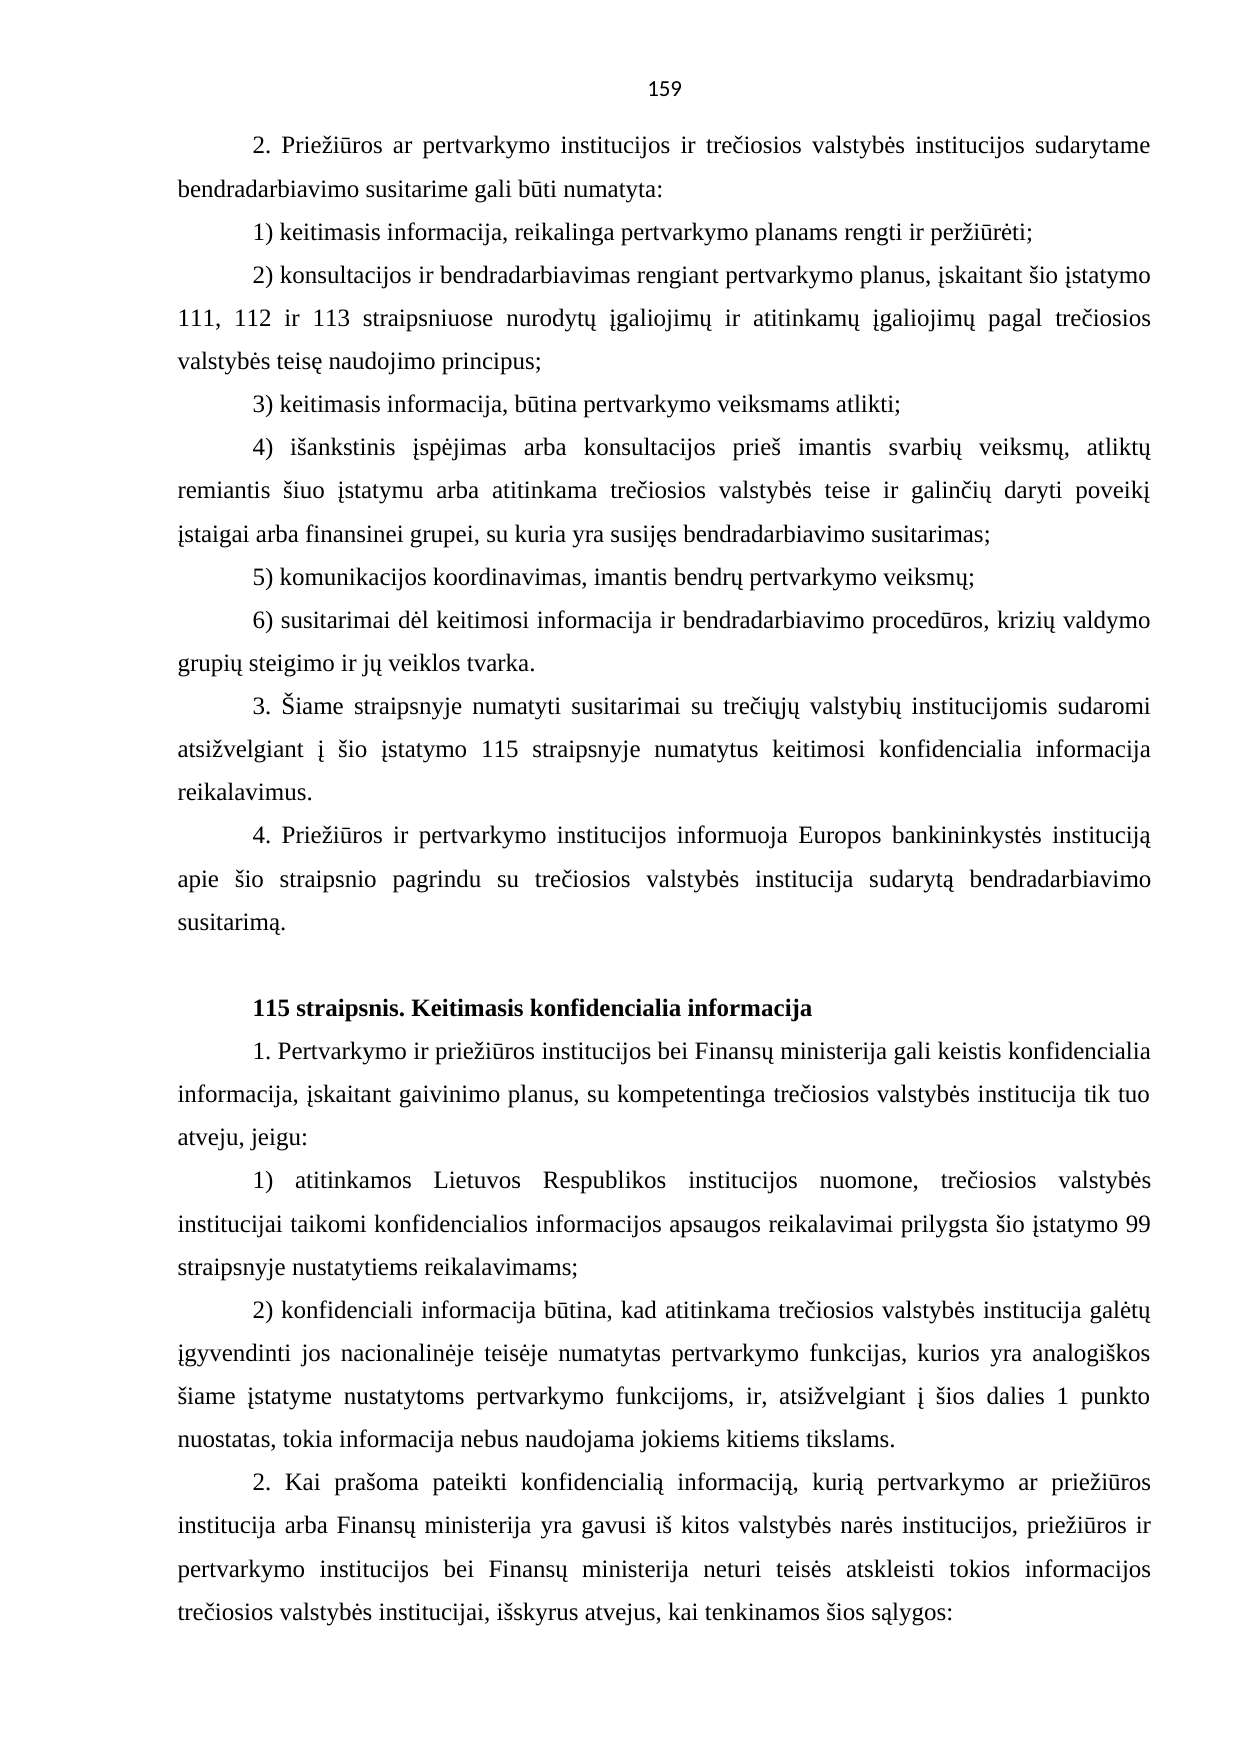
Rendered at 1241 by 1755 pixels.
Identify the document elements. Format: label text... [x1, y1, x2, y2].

text 1. Pertvarkymo ir priežiūros institucijos bei Finansų ministerija gali keistis konfidencialia informacija, įskaitant gaivinimo planus, su kompetentinga trečiosios valstybės institucija tik tuo atveju, jeigu: [177, 1036, 1152, 1151]
text 115 straipsnis. Keitimasis konfidencialia informacija [177, 993, 1152, 1022]
text 5) komunikacijos koordinavimas, imantis bendrų pertvarkymo veiksmų; [177, 562, 1152, 591]
text 1) atitinkamos Lietuvos Respublikos institucijos nuomone, trečiosios valstybės institucijai taikomi konfidencialios informacijos apsaugos reikalavimai prilygsta šio įstatymo 99 straipsnyje nustatytiems reikalavimams; [177, 1166, 1152, 1281]
text 4) išankstinis įspėjimas arba konsultacijos prieš imantis svarbių veiksmų, atliktų remiantis šiuo įstatymu arba atitinkama trečiosios valstybės teise ir galinčių daryti poveikį įstaigai arba finansinei grupei, su kuria yra susijęs bendradarbiavimo susitarimas; [177, 432, 1152, 547]
text 3. Šiame straipsnyje numatyti susitarimai su trečiųjų valstybių institucijomis sudaromi atsižvelgiant į šio įstatymo 115 straipsnyje numatytus keitimosi konfidencialia informacija reikalavimus. [177, 691, 1152, 806]
text 2) konfidenciali informacija būtina, kad atitinkama trečiosios valstybės institucija galėtų įgyvendinti jos nacionalinėje teisėje numatytas pertvarkymo funkcijas, kurios yra analogiškos šiame įstatyme nustatytoms pertvarkymo funkcijoms, ir, atsižvelgiant į šios dalies 1 punkto nuostatas, tokia informacija nebus naudojama jokiems kitiems tikslams. [177, 1295, 1152, 1453]
text 2. Kai prašoma pateikti konfidencialią informaciją, kurią pertvarkymo ar priežiūros institucija arba Finansų ministerija yra gavusi iš kitos valstybės narės institucijos, priežiūros ir pertvarkymo institucijos bei Finansų ministerija neturi teisės atskleisti tokios informacijos trečiosios valstybės institucijai, išskyrus atvejus, kai tenkinamos šios sąlygos: [177, 1467, 1152, 1626]
text 6) susitarimai dėl keitimosi informacija ir bendradarbiavimo procedūros, krizių valdymo grupių steigimo ir jų veiklos tvarka. [177, 605, 1152, 677]
text 1) keitimasis informacija, reikalinga pertvarkymo planams rengti ir peržiūrėti; [177, 217, 1152, 246]
text 4. Priežiūros ir pertvarkymo institucijos informuoja Europos bankininkystės instituciją apie šio straipsnio pagrindu su trečiosios valstybės institucija sudarytą bendradarbiavimo susitarimą. [177, 821, 1152, 936]
text 2. Priežiūros ar pertvarkymo institucijos ir trečiosios valstybės institucijos sudarytame bendradarbiavimo susitarime gali būti numatyta: [177, 131, 1152, 202]
text 2) konsultacijos ir bendradarbiavimas rengiant pertvarkymo planus, įskaitant šio įstatymo 111, 112 ir 113 straipsniuose nurodytų įgaliojimų ir atitinkamų įgaliojimų pagal trečiosios valstybės teisę naudojimo principus; [177, 260, 1152, 375]
text 3) keitimasis informacija, būtina pertvarkymo veiksmams atlikti; [177, 389, 1152, 418]
